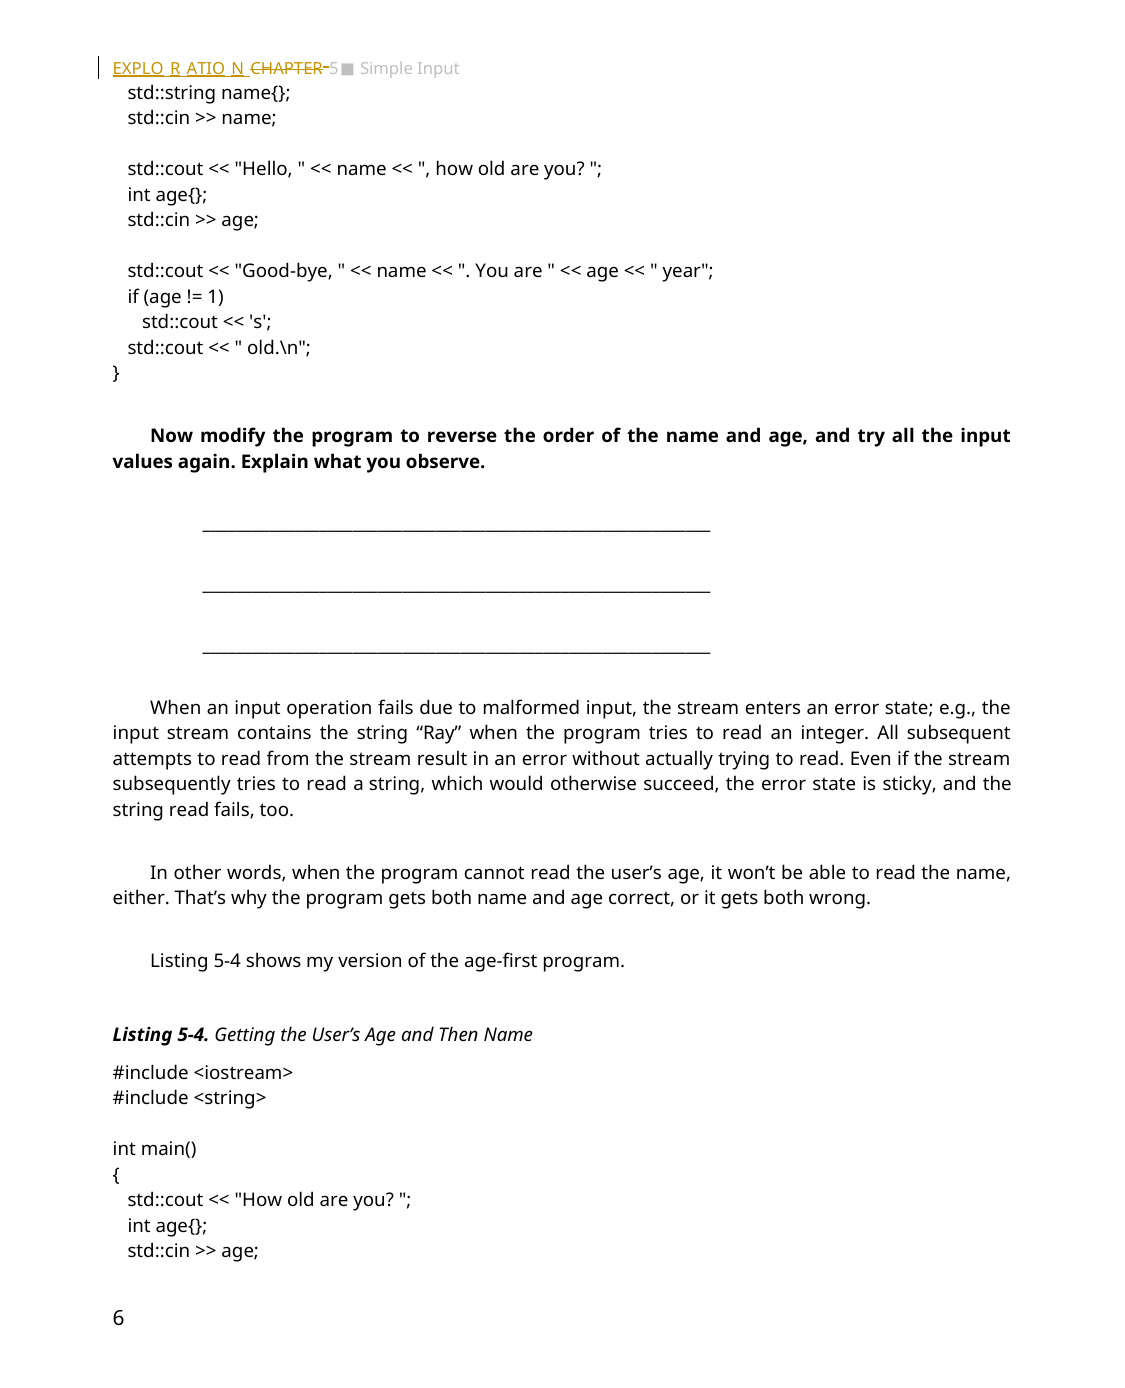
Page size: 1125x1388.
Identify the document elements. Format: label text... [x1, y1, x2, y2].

text #include <string> [112, 1085, 1012, 1110]
text std::cout << "Hello, " << name << ", how old are you? "; [112, 156, 1012, 181]
text Listing 5‑4 shows my version of the age-first program. [112, 948, 1012, 973]
list _____________________________________________________________ [202, 509, 1012, 535]
text Now modify the program to reverse the order of the name and age, and try all the input values again. Explain what you observe. [112, 423, 1012, 474]
text #include <iostream> [112, 1059, 1012, 1085]
text In other words, when the program cannot read the user’s age, it won’t be able to read the name, either. That’s why the program gets both name and age correct, or it gets both wrong. [112, 859, 1012, 910]
text When an input operation fails due to malformed input, the stream enters an error state; e.g., the input stream contains the string “Ray” when the program tries to read an integer. All subsequent attempts to read from the stream result in an error without actually trying to read. Even if the stream subsequently tries to read a string, which would otherwise succeed, the error state is sticky, and the string read fails, too. [112, 694, 1012, 822]
text } [112, 360, 1012, 385]
text std::cout << " old.\n"; [112, 334, 1012, 360]
list _____________________________________________________________ [202, 631, 1012, 657]
text std::string name{}; [112, 79, 1012, 104]
text std::cin >> name; [112, 104, 1012, 130]
text int main() [112, 1136, 1012, 1161]
text Listing 5‑4. Getting the User’s Age and Then Name [112, 1021, 1012, 1047]
text std::cout << 's'; [112, 309, 1012, 334]
text int age{}; [112, 181, 1012, 207]
text int age{}; [112, 1212, 1012, 1238]
text std::cin >> age; [112, 207, 1012, 232]
text std::cin >> age; [112, 1238, 1012, 1263]
text std::cout << "How old are you? "; [112, 1187, 1012, 1212]
text { [112, 1161, 1012, 1187]
list _____________________________________________________________ [202, 570, 1012, 596]
text std::cout << "Good-bye, " << name << ". You are " << age << " year"; [112, 258, 1012, 283]
text if (age != 1) [112, 283, 1012, 309]
